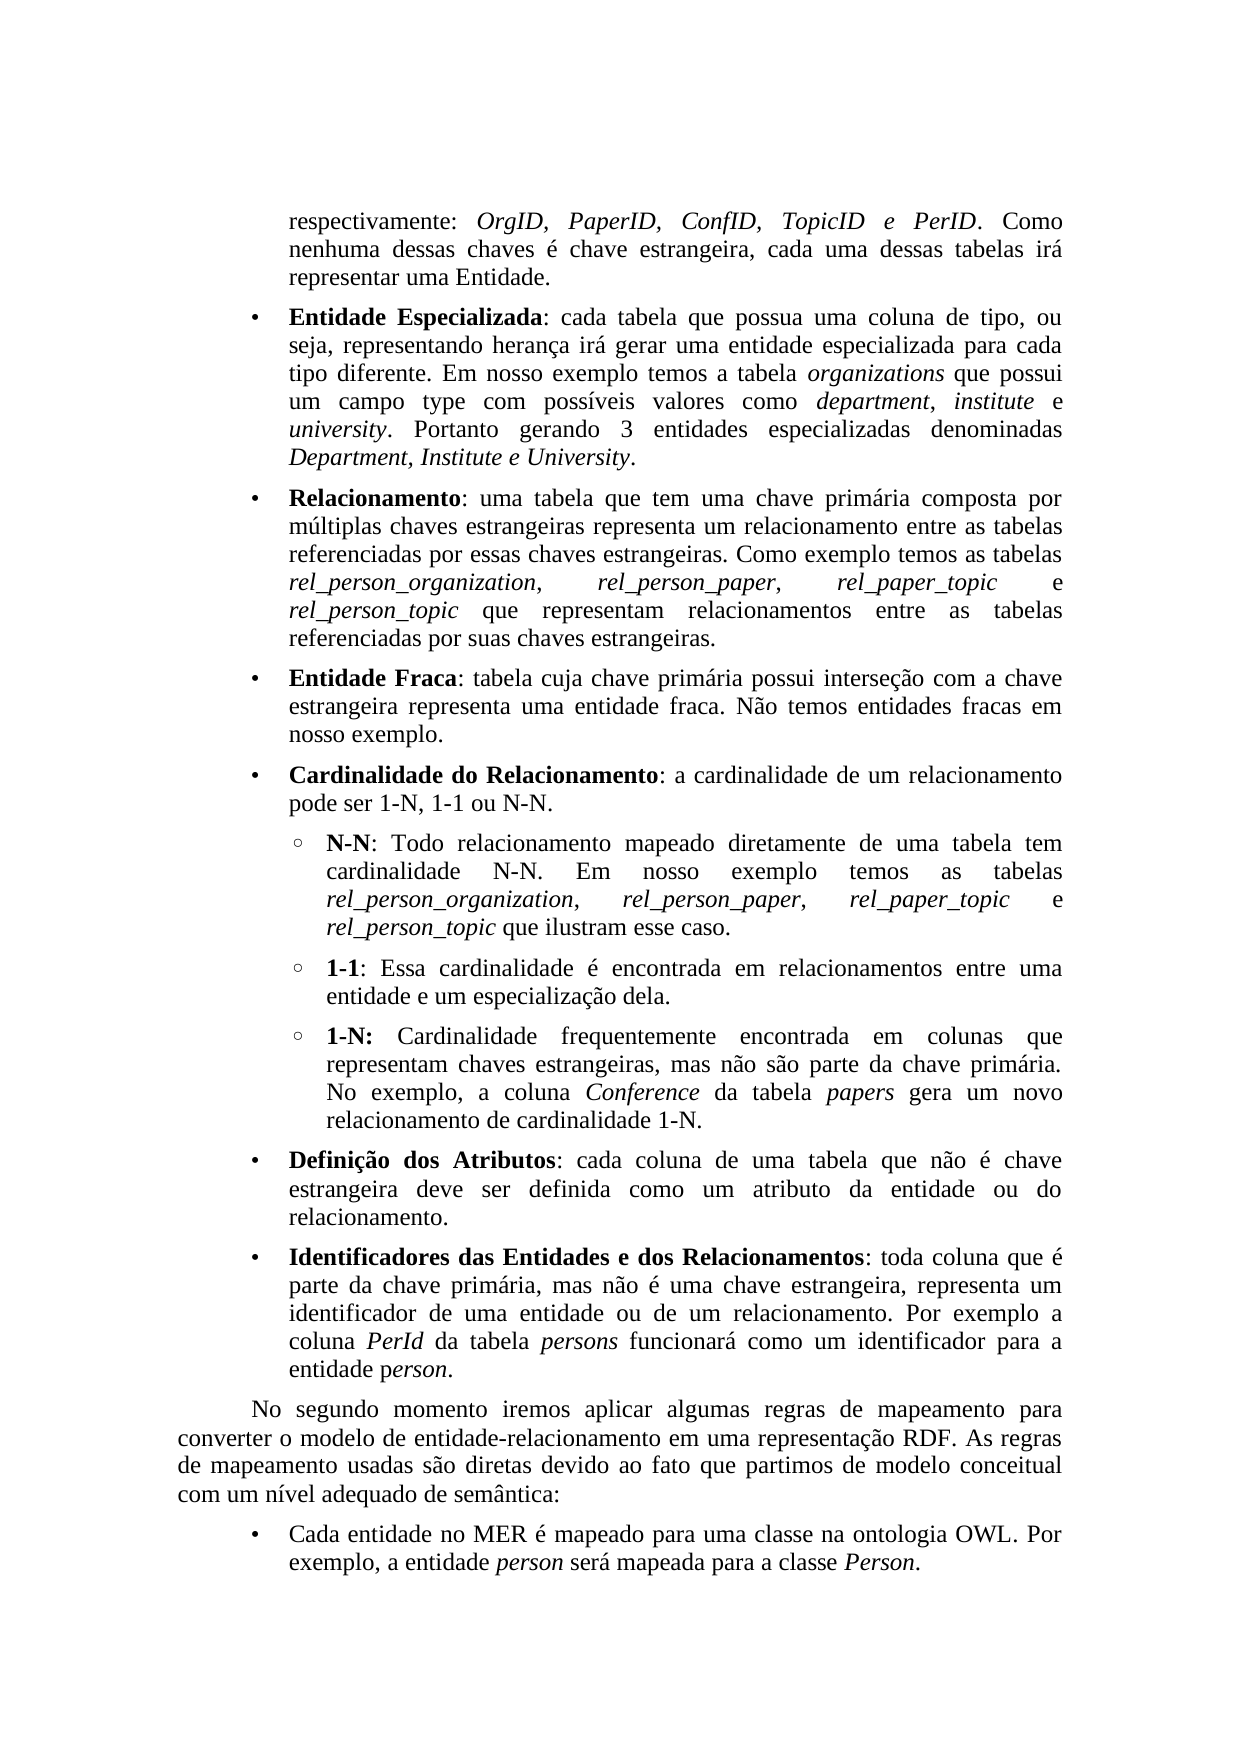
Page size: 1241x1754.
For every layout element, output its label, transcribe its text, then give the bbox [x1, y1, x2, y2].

list Definição dos Atributos: cada coluna de uma tabela que não é chave estrangeira deve ser definida como um atributo da entidade ou do relacionamento. [251, 1146, 1063, 1231]
list respectivamente: OrgID, PaperID, ConfID, TopicID e PerID. Como nenhuma dessas chaves é chave estrangeira, cada uma dessas tabelas irá representar uma Entidade. [251, 207, 1063, 291]
list Identificadores das Entidades e dos Relacionamentos: toda coluna que é parte da chave primária, mas não é uma chave estrangeira, representa um identificador de uma entidade ou de um relacionamento. Por exemplo a coluna PerId da tabela persons funcionará como um identificador para a entidade person. [251, 1243, 1063, 1383]
list Entidade Especializada: cada tabela que possua uma coluna de tipo, ou seja, representando herança irá gerar uma entidade especializada para cada tipo diferente. Em nosso exemplo temos a tabela organizations que possui um campo type com possíveis valores como department, institute e university. Portanto gerando 3 entidades especializadas denominadas Department, Institute e University. [251, 303, 1063, 471]
list N-N: Todo relacionamento mapeado diretamente de uma tabela tem cardinalidade N-N. Em nosso exemplo temos as tabelas rel_person_organization, rel_person_paper, rel_paper_topic e rel_person_topic que ilustram esse caso. [288, 829, 1063, 941]
list Relacionamento: uma tabela que tem uma chave primária composta por múltiplas chaves estrangeiras representa um relacionamento entre as tabelas referenciadas por essas chaves estrangeiras. Como exemplo temos as tabelas rel_person_organization, rel_person_paper, rel_paper_topic e rel_person_topic que representam relacionamentos entre as tabelas referenciadas por suas chaves estrangeiras. [251, 484, 1063, 652]
list Cada entidade no MER é mapeado para uma classe na ontologia OWL. Por exemplo, a entidade person será mapeada para a classe Person. [251, 1520, 1063, 1576]
list 1-N: Cardinalidade frequentemente encontrada em colunas que representam chaves estrangeiras, mas não são parte da chave primária. No exemplo, a coluna Conference da tabela papers gera um novo relacionamento de cardinalidade 1-N. [288, 1022, 1063, 1134]
text No segundo momento iremos aplicar algumas regras de mapeamento para converter o modelo de entidade-relacionamento em uma representação RDF. As regras de mapeamento usadas são diretas devido ao fato que partimos de modelo conceitual com um nível adequado de semântica: [177, 1395, 1063, 1507]
list Entidade Fraca: tabela cuja chave primária possui interseção com a chave estrangeira representa uma entidade fraca. Não temos entidades fracas em nosso exemplo. [251, 664, 1063, 748]
list Cardinalidade do Relacionamento: a cardinalidade de um relacionamento pode ser 1-N, 1-1 ou N-N. [251, 761, 1063, 817]
list 1-1: Essa cardinalidade é encontrada em relacionamentos entre uma entidade e um especialização dela. [288, 953, 1063, 1009]
